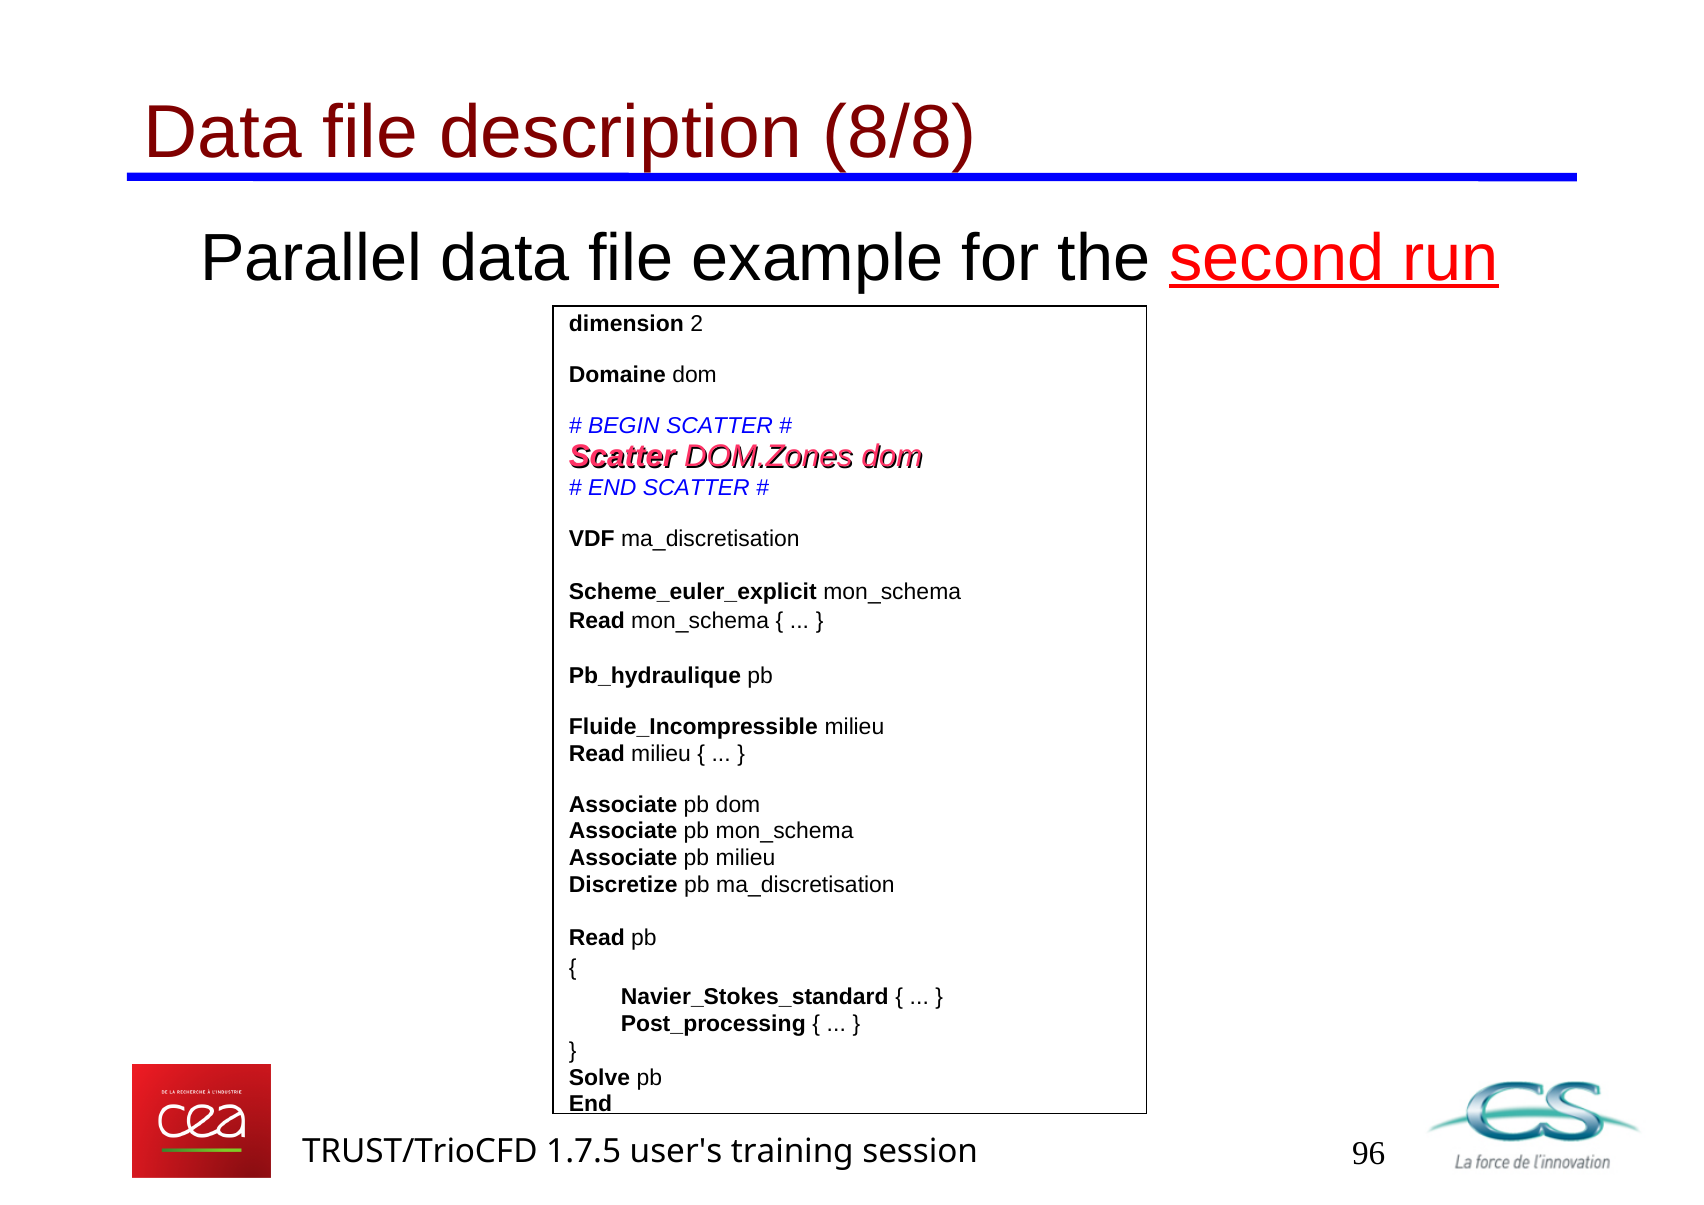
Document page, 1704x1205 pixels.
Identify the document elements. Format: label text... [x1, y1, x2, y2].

picture [1423, 1072, 1648, 1179]
text_box Parallel data file example for the second run [143, 177, 1558, 330]
picture [132, 1064, 271, 1178]
text_box dimension 2 Domaine dom # BEGIN SCATTER # Scatter DOM.Zones dom # END SCATTER # VDF ma_discretisation Scheme_euler_explicit mon_schema Read mon_schema { ... } Pb_hydraulique pb Fluide_Incompressible milieu Read milieu { ... } Associate pb dom Associate pb mon_schema Associate pb milieu Discretize pb ma_discretisation Read pb { Navier_Stokes_standard { ... } Post_processing { ... } } Solve pb End [552, 330, 1147, 1114]
title Data file description (8/8) [127, 39, 1577, 215]
